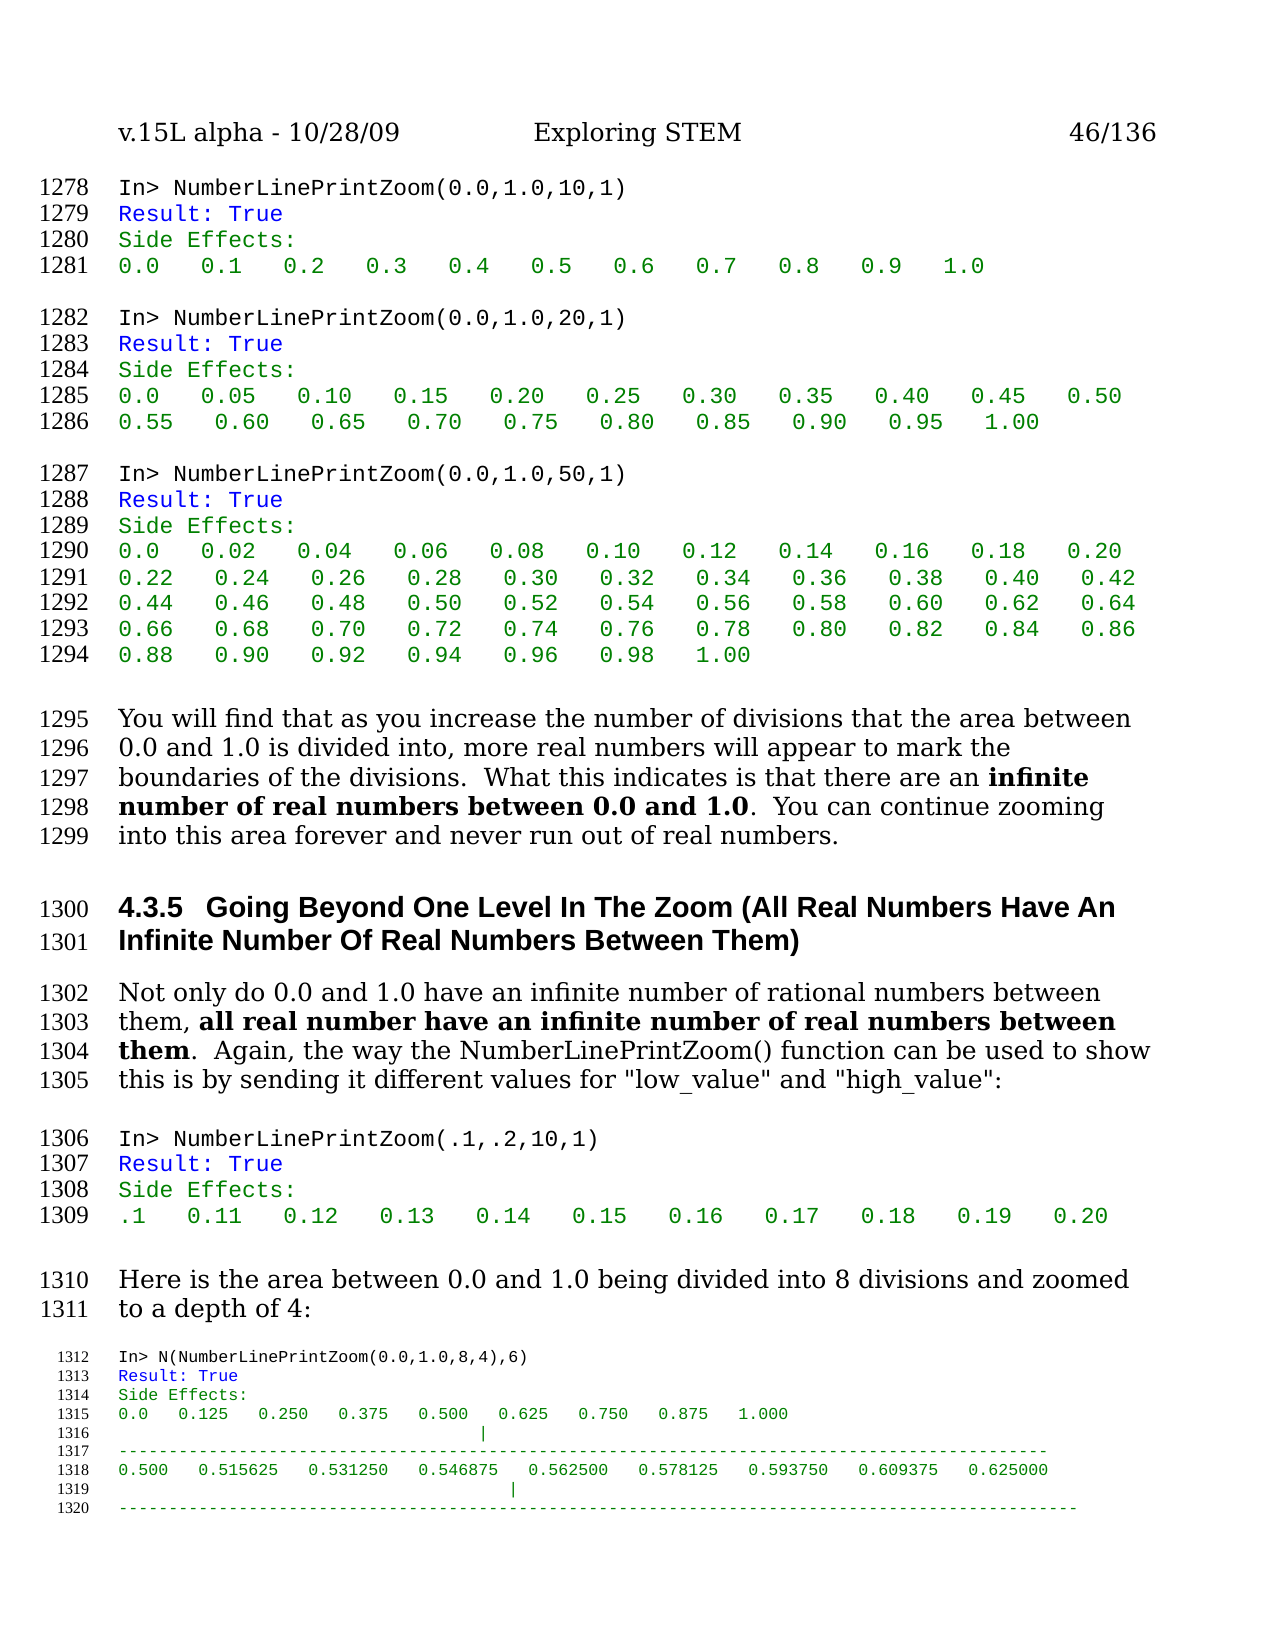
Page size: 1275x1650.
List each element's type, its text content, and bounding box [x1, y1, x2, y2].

text --------------------------------------------------------------------------------------------- [118, 1443, 1157, 1462]
text Result: True [118, 1368, 1157, 1386]
text Side Effects: [118, 229, 1157, 254]
text .1 0.11 0.12 0.13 0.14 0.15 0.16 0.17 0.18 0.19 0.20 [118, 1205, 1157, 1231]
subtitle Going Beyond One Level In The Zoom (All Real Numbers Have An Infinite Number Of Real Numbers Between Them) [118, 890, 1157, 957]
text In> NumberLinePrintZoom(.1,.2,10,1) [118, 1127, 1157, 1153]
text Result: True [118, 488, 1157, 514]
text Side Effects: [118, 358, 1157, 384]
text In> NumberLinePrintZoom(0.0,1.0,50,1) [118, 462, 1157, 488]
text 0.0 0.05 0.10 0.15 0.20 0.25 0.30 0.35 0.40 0.45 0.50 0.55 0.60 0.65 0.70 0.75 0.80 0.85 0.90 0.95 1.00 [118, 384, 1157, 436]
text In> NumberLinePrintZoom(0.0,1.0,10,1) [118, 177, 1157, 203]
text 0.500 0.515625 0.531250 0.546875 0.562500 0.578125 0.593750 0.609375 0.625000 [118, 1462, 1157, 1481]
text In> NumberLinePrintZoom(0.0,1.0,20,1) [118, 306, 1157, 332]
text Result: True [118, 203, 1157, 229]
text Side Effects: [118, 1179, 1157, 1205]
text | [118, 1481, 1157, 1499]
text | [118, 1424, 1157, 1443]
text Side Effects: [118, 1386, 1157, 1405]
text 0.0 0.02 0.04 0.06 0.08 0.10 0.12 0.14 0.16 0.18 0.20 0.22 0.24 0.26 0.28 0.30 0.32 0.34 0.36 0.38 0.40 0.42 0.44 0.46 0.48 0.50 0.52 0.54 0.56 0.58 0.60 0.62 0.64 0.66 0.68 0.70 0.72 0.74 0.76 0.78 0.80 0.82 0.84 0.86 0.88 0.90 0.92 0.94 0.96 0.98 1.00 [118, 540, 1157, 669]
text 0.0 0.1 0.2 0.3 0.4 0.5 0.6 0.7 0.8 0.9 1.0 [118, 254, 1157, 281]
text 0.0 0.125 0.250 0.375 0.500 0.625 0.750 0.875 1.000 [118, 1405, 1157, 1424]
text Result: True [118, 332, 1157, 358]
text Side Effects: [118, 514, 1157, 540]
text In> N(NumberLinePrintZoom(0.0,1.0,8,4),6) [118, 1349, 1157, 1368]
text You will find that as you increase the number of divisions that the area between 0.0 and 1.0 is divided into, more real numbers will appear to mark the boundaries of the divisions. What this indicates is that there are an infinite number of real numbers between 0.0 and 1.0. You can continue zooming into this area forever and never run out of real numbers. [118, 704, 1157, 851]
text Result: True [118, 1153, 1157, 1179]
text ------------------------------------------------------------------------------------------------ [118, 1499, 1157, 1518]
text Not only do 0.0 and 1.0 have an infinite number of rational numbers between them, all real number have an infinite number of real numbers between them. Again, the way the NumberLinePrintZoom() function can be used to show this is by sending it different values for "low_value" and "high_value": [118, 978, 1157, 1095]
text Here is the area between 0.0 and 1.0 being divided into 8 divisions and zoomed to a depth of 4: [118, 1266, 1157, 1324]
